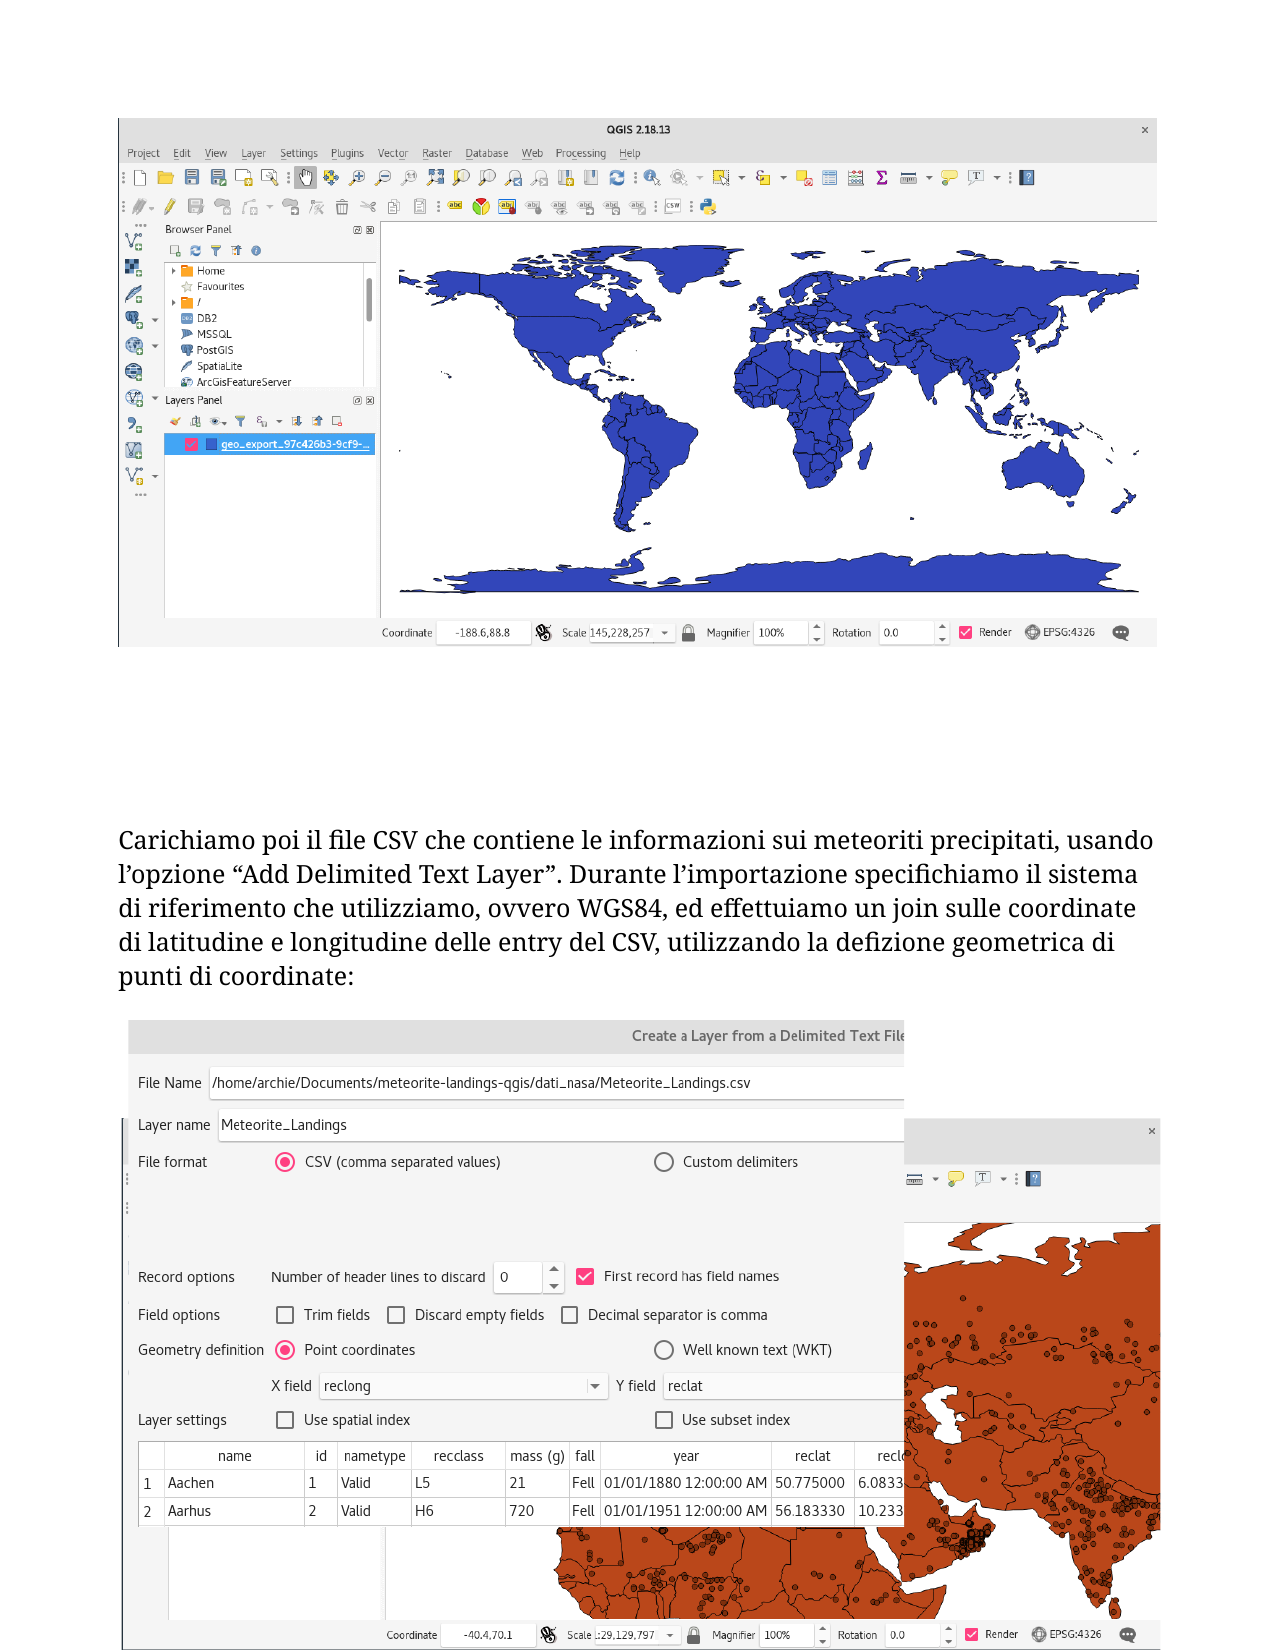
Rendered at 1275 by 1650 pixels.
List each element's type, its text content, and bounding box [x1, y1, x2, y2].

picture [118, 118, 1157, 647]
text Carichiamo poi il file CSV che contiene le informazioni sui meteoriti precipitati, usando l’opzione “Add Delimited Text Layer”. Durante l’importazione specifichiamo il sistema di riferimento che utilizziamo, ovvero WGS84, ed effettuiamo un join sulle coordinate di latitudine e longitudine delle entry del CSV, utilizzando la defizione geometrica di punti di coordinate: [118, 822, 1157, 993]
picture [121, 1020, 1161, 1650]
